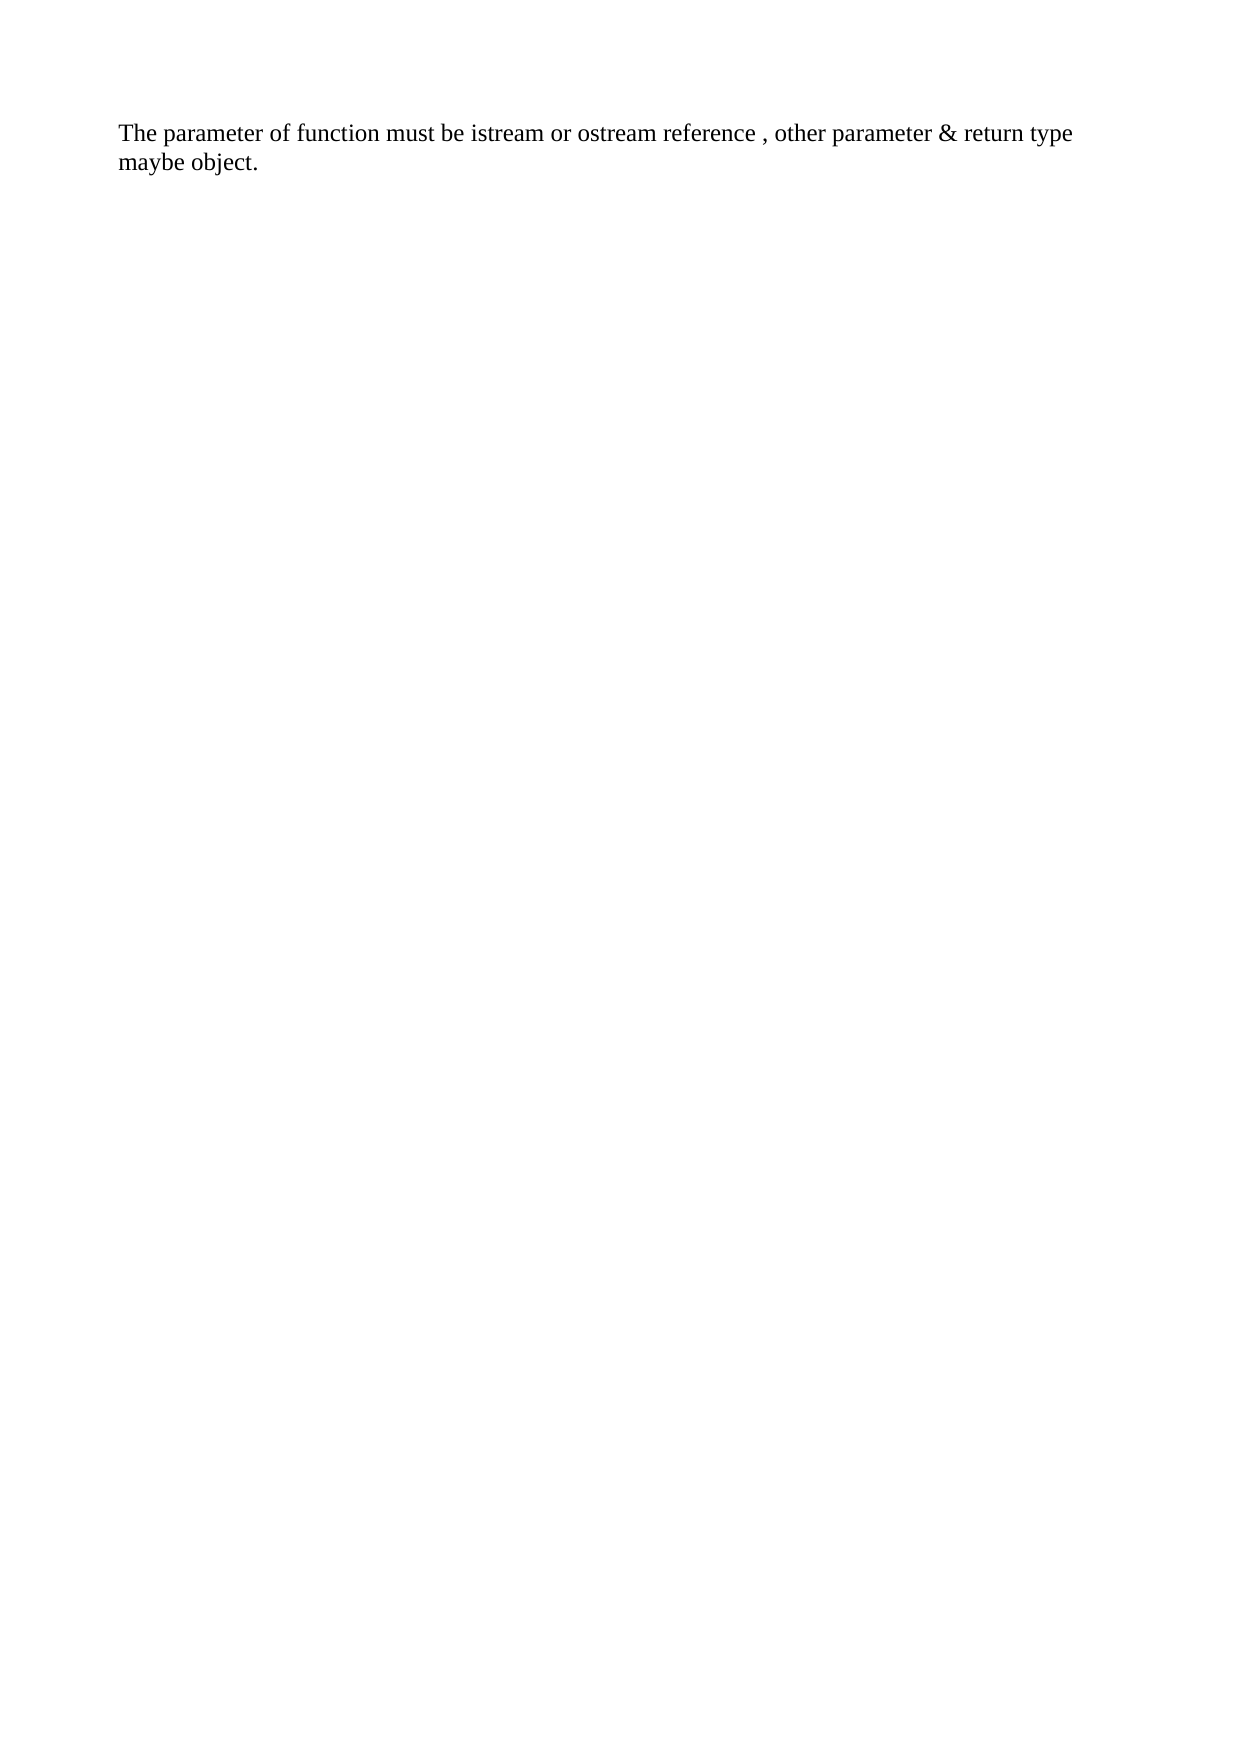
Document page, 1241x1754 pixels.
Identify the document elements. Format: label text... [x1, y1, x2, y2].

text The parameter of function must be istream or ostream reference , other parameter & return type maybe object. [118, 118, 1122, 176]
